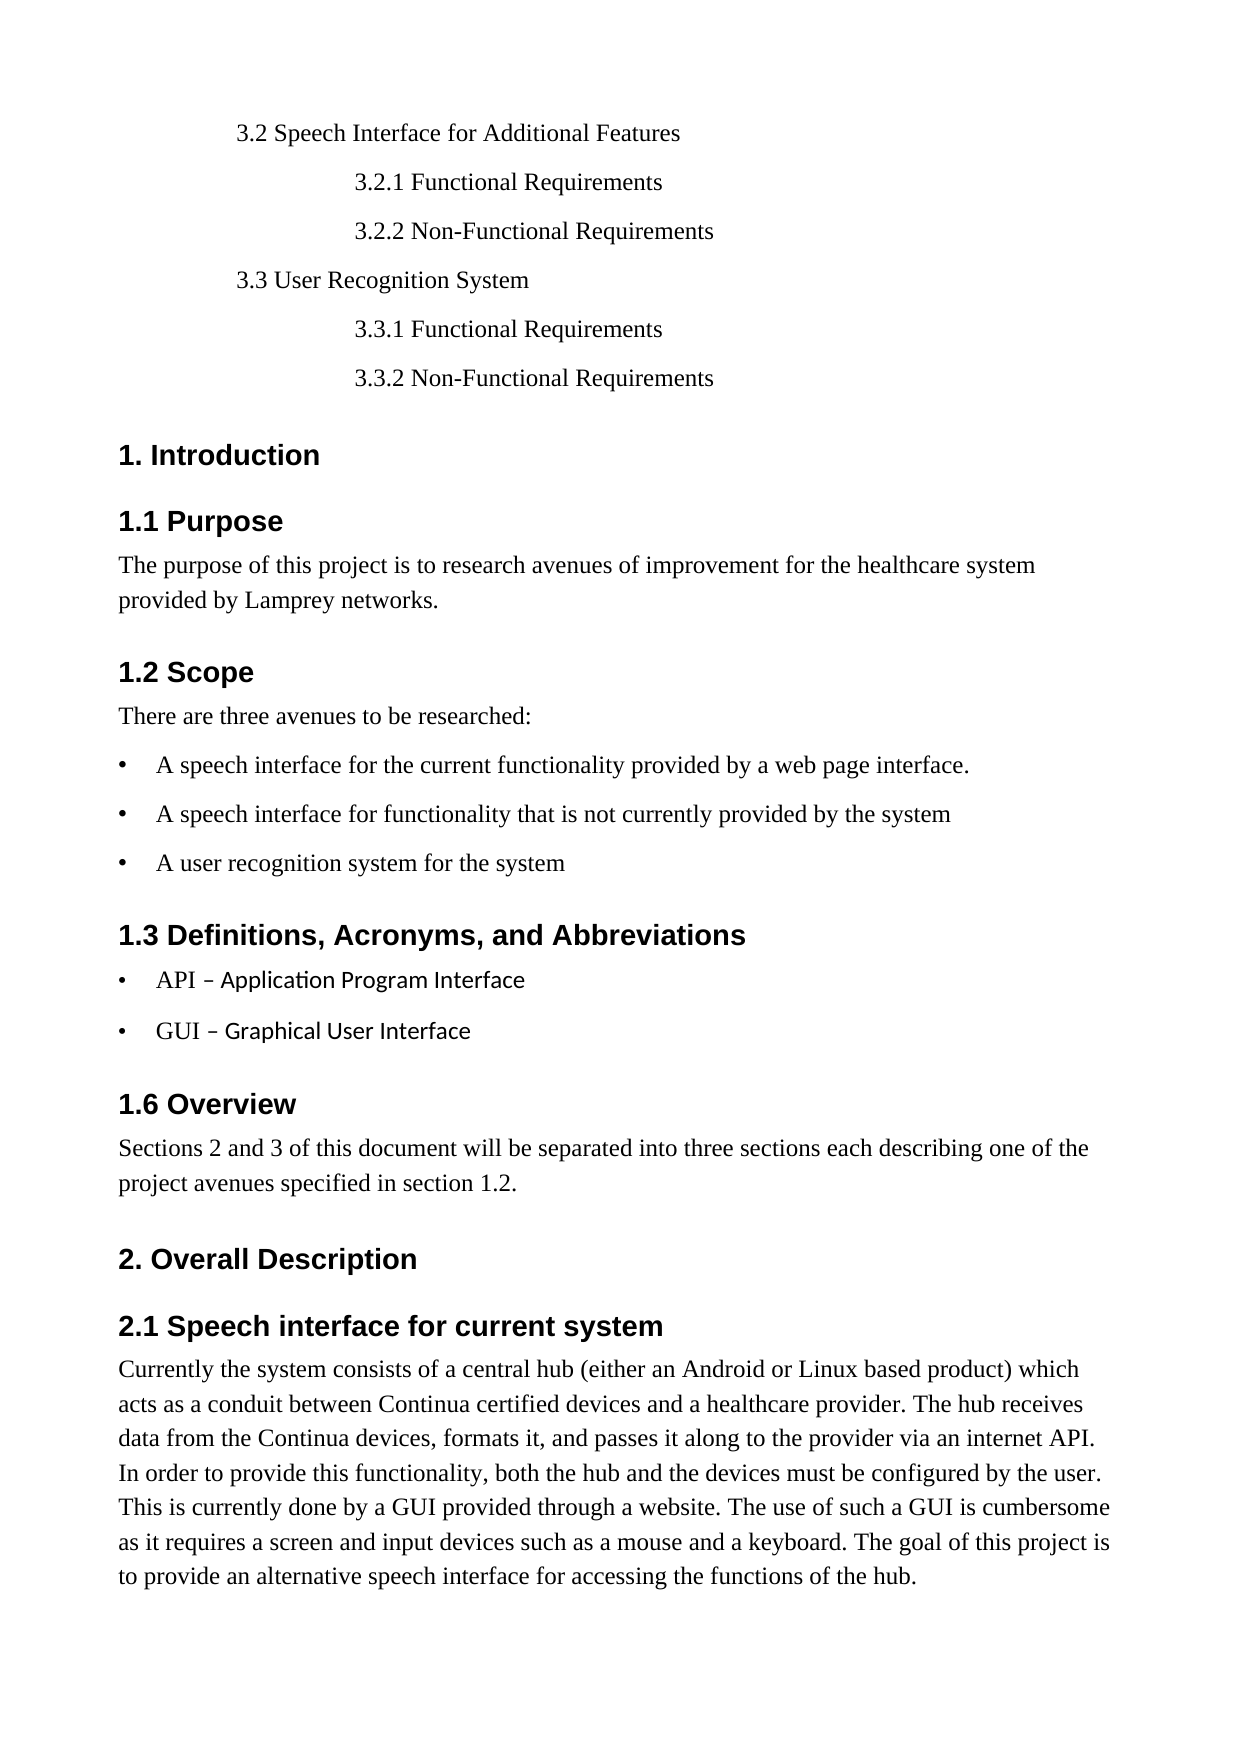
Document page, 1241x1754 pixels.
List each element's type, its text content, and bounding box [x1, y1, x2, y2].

text 1.6 Overview [118, 1087, 1122, 1121]
text There are three avenues to be researched: [118, 701, 1122, 729]
text 3.2.1 Functional Requirements [118, 167, 1122, 196]
list A speech interface for the current functionality provided by a web page interface. [81, 750, 1122, 779]
text Sections 2 and 3 of this document will be separated into three sections each describing one of the project avenues specified in section 1.2. [118, 1133, 1122, 1196]
list GUI – Graphical User Interface [81, 1015, 1122, 1046]
text 3.3.2 Non-Functional Requirements [118, 363, 1122, 392]
text 3.2 Speech Interface for Additional Features [118, 118, 1122, 147]
text 2. Overall Description [118, 1242, 1122, 1275]
text 2.1 Speech interface for current system [118, 1308, 1122, 1342]
text 3.2.2 Non-Functional Requirements [118, 216, 1122, 245]
list A speech interface for functionality that is not currently provided by the system [81, 799, 1122, 828]
text 1. Introduction [118, 437, 1122, 471]
text 3.3 User Recognition System [118, 265, 1122, 294]
text 1.2 Scope [118, 655, 1122, 688]
list API – Application Program Interface [81, 964, 1122, 994]
text The purpose of this project is to research avenues of improvement for the healthcare system provided by Lamprey networks. [118, 550, 1122, 614]
text 3.3.1 Functional Requirements [118, 314, 1122, 343]
text Currently the system consists of a central hub (either an Android or Linux based product) which acts as a conduit between Continua certified devices and a healthcare provider. The hub receives data from the Continua devices, formats it, and passes it along to the provider via an internet API. In order to provide this functionality, both the hub and the devices must be configured by the user. This is currently done by a GUI provided through a website. The use of such a GUI is cumbersome as it requires a screen and input devices such as a mouse and a keyboard. The goal of this project is to provide an alternative speech interface for accessing the functions of the hub. [118, 1354, 1122, 1590]
text 1.3 Definitions, Acronyms, and Abbreviations [118, 918, 1122, 951]
list A user recognition system for the system [81, 848, 1122, 877]
text 1.1 Purpose [118, 504, 1122, 538]
